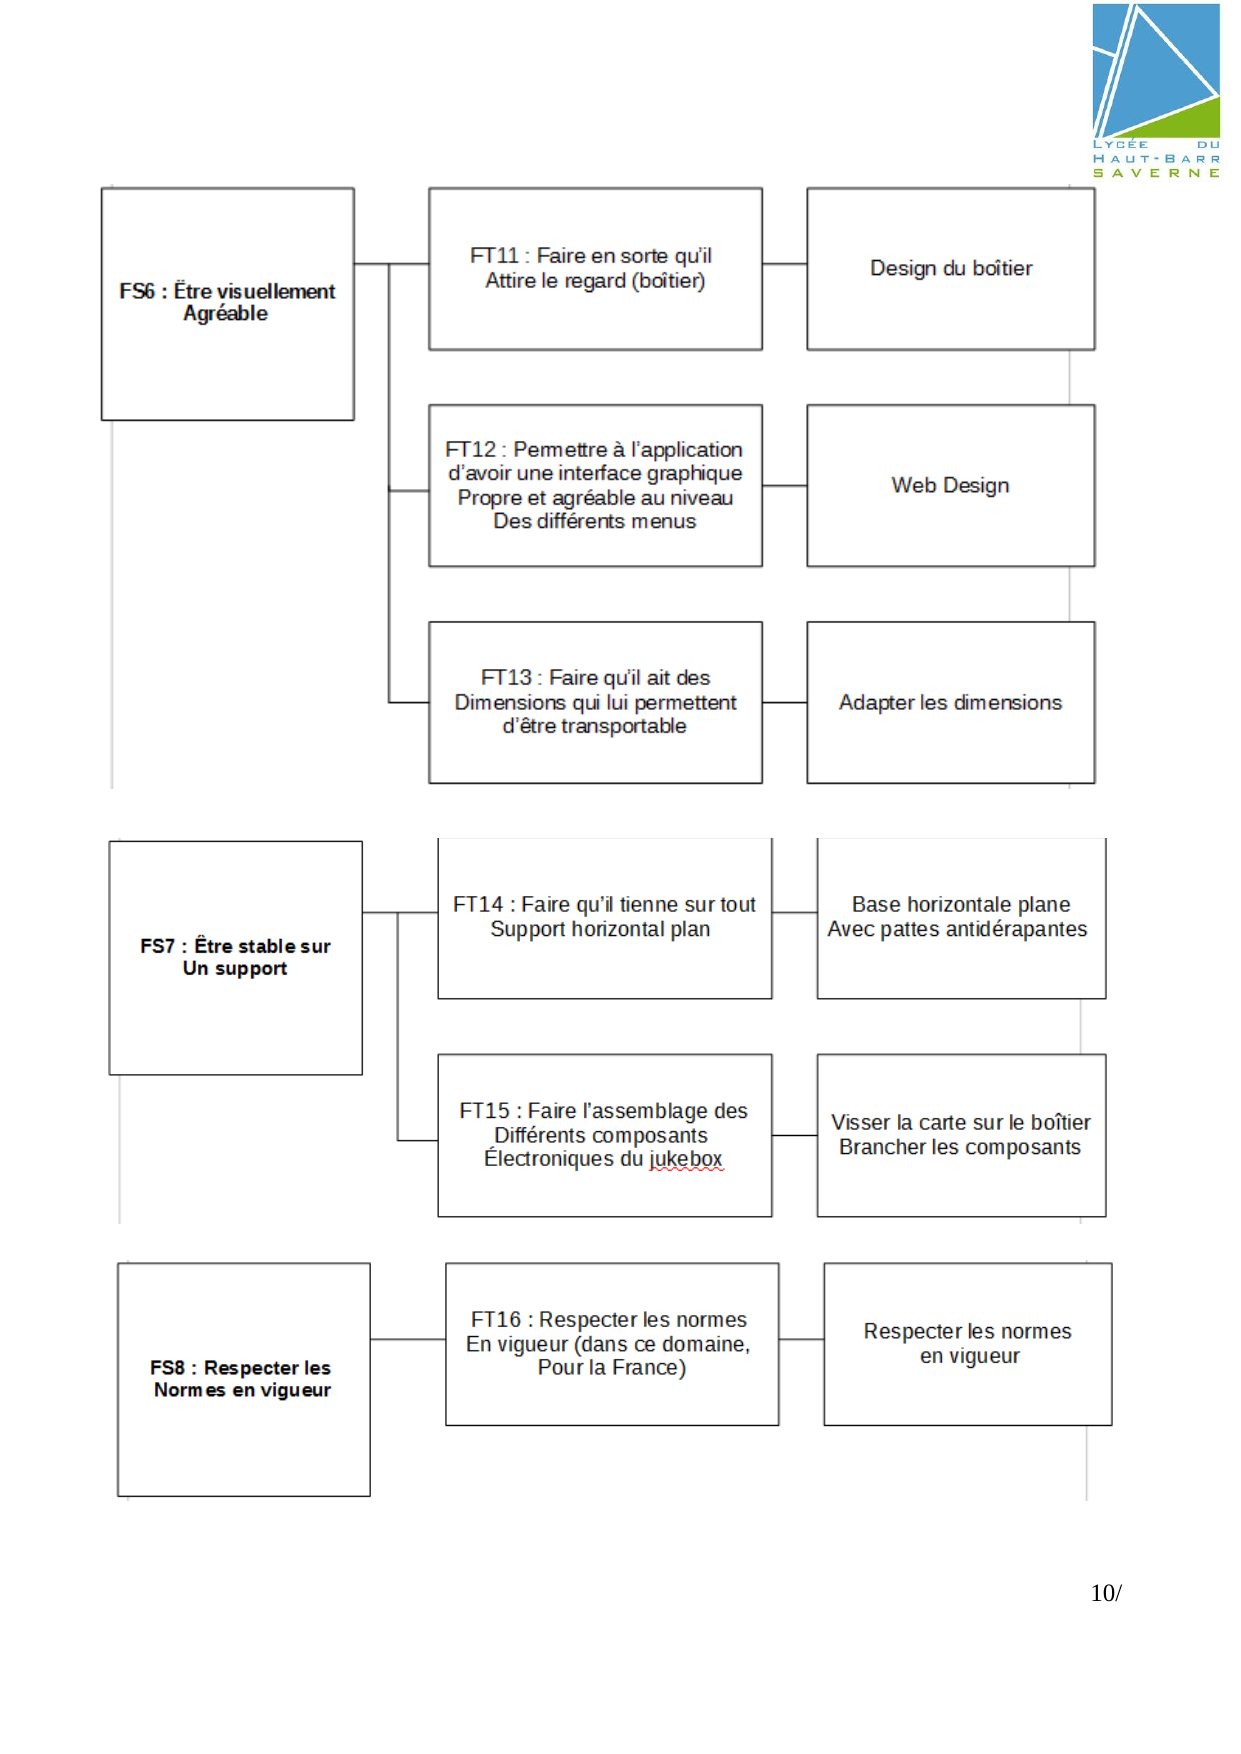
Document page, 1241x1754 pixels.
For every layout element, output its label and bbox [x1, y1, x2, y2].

picture [98, 0, 1224, 789]
picture [113, 1260, 1118, 1501]
picture [107, 838, 1112, 1224]
